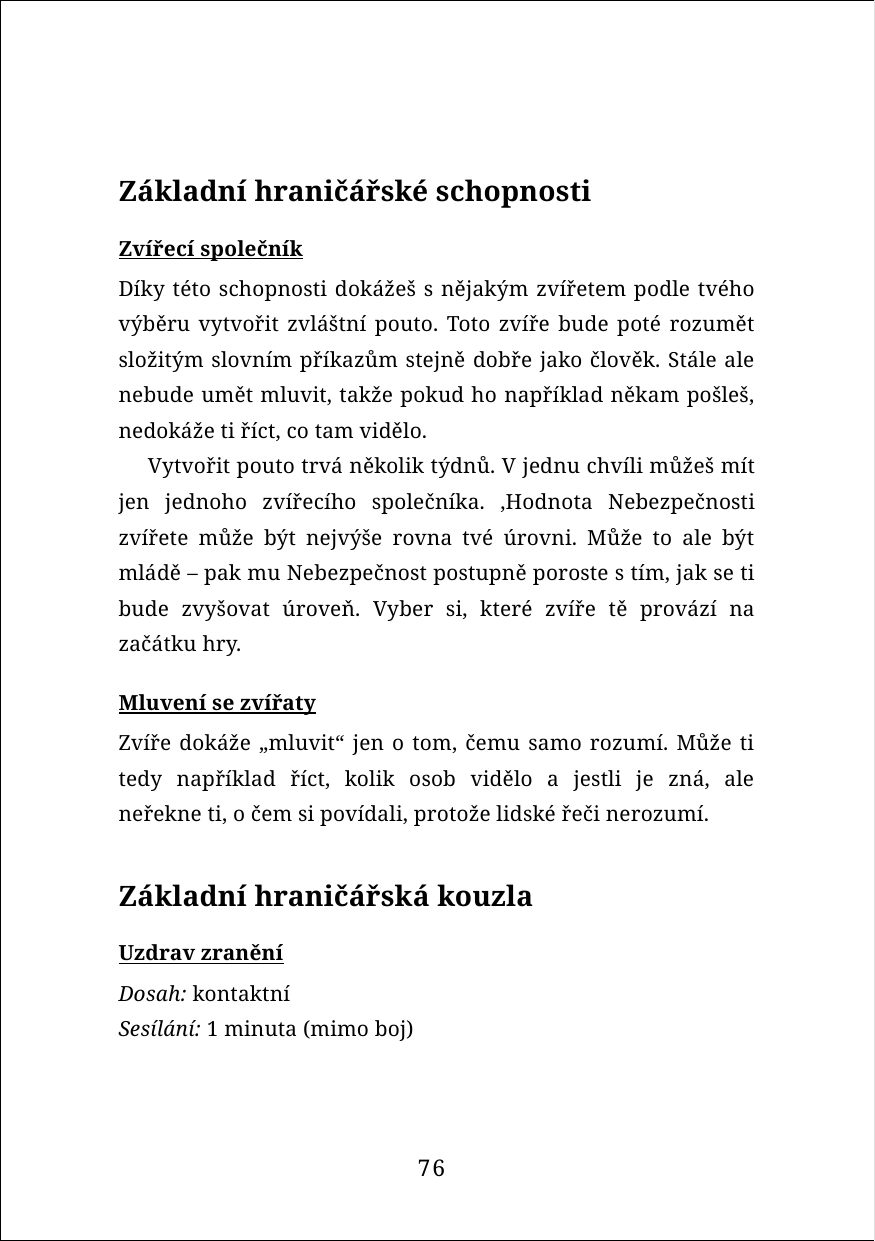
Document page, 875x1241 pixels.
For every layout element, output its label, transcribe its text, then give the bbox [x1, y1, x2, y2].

subtitle Základní hraničářské schopnosti [118, 172, 756, 210]
subtitle Zvířecí společník [118, 234, 756, 262]
subtitle Základní hraničářská kouzla [118, 876, 756, 915]
subtitle Mluvení se zvířaty [118, 688, 756, 717]
text Díky této schopnosti dokážeš s nějakým zvířetem podle tvého výběru vytvořit zvláštní pouto. Toto zvíře bude poté rozumět složitým slovním příkazům stejně dobře jako člověk. Stále ale nebude umět mluvit, takže pokud ho například někam pošleš, nedokáže ti říct, co tam vidělo. Vytvořit pouto trvá několik týdnů. V jednu chvíli můžeš mít jen jednoho zvířecího společníka. ‚Hodnota Nebezpečnosti zvířete může být nejvýše rovna tvé úrovni. Může to ale být mládě – pak mu Nebezpečnost postupně poroste s tím, jak se ti bude zvyšovat úroveň. Vyber si, které zvíře tě provází na začátku hry. [118, 274, 756, 658]
text Dosah: kontaktní Sesílání: 1 minuta (mimo boj) [118, 979, 756, 1043]
subtitle Uzdrav zranění [118, 938, 756, 967]
text Zvíře dokáže „mluvit“ jen o tom, čemu samo rozumí. Může ti tedy například říct, kolik osob vidělo a jestli je zná, ale neřekne ti, o čem si povídali, protože lidské řeči nerozumí. [118, 728, 756, 828]
